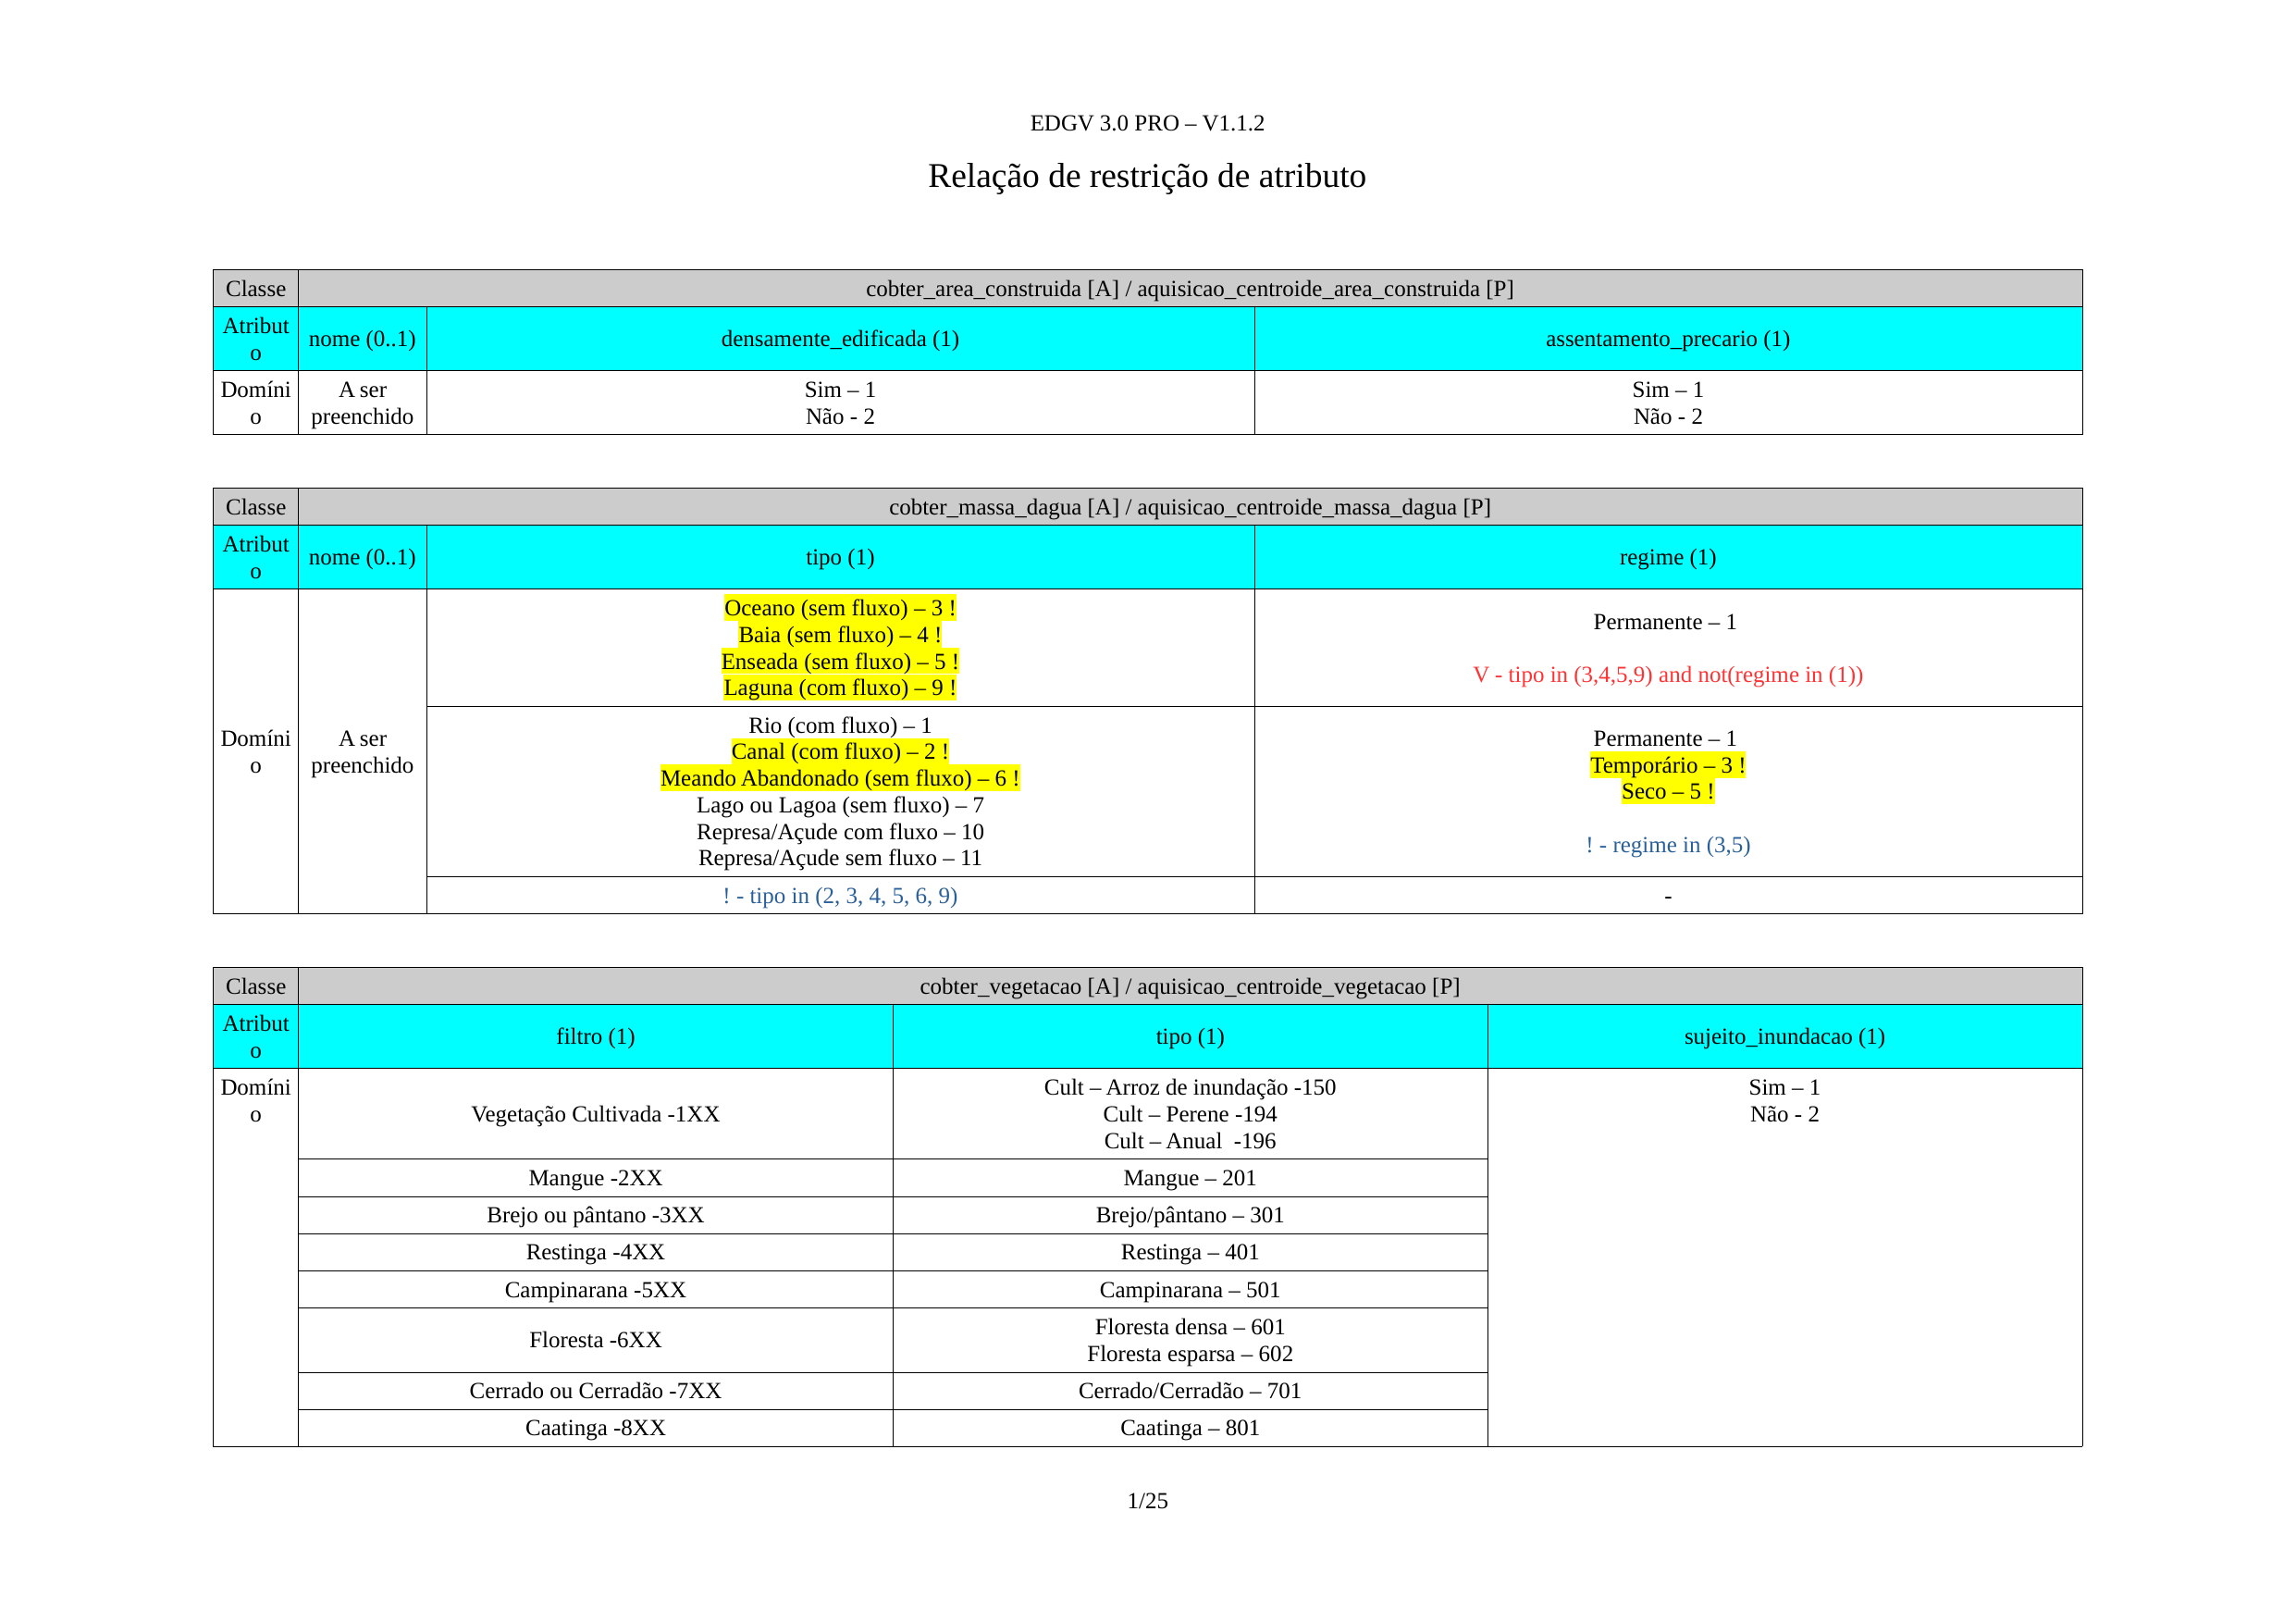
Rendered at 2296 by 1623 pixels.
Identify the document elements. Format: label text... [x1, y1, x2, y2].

table_header cobter_area_construida [A] / aquisicao_centroide_area_construida [P] [299, 270, 2082, 306]
table_header Classe [214, 968, 298, 1004]
table_cell tipo (1) [427, 526, 1254, 588]
table_cell Rio (com fluxo) – 1 Canal (com fluxo) – 2 ! Meando Abandonado (sem fluxo) – 6 ! Lago ou Lagoa (sem fluxo) – 7 Represa/Açude com fluxo – 10 Represa/Açude sem fluxo – 11 [427, 707, 1254, 876]
table_cell Domínio [214, 589, 298, 913]
table_cell nome (0..1) [299, 526, 426, 588]
table_cell nome (0..1) [299, 307, 426, 370]
table_cell Domínio [214, 371, 298, 434]
table_cell Mangue – 201 [894, 1159, 1487, 1196]
table_cell Restinga -4XX [299, 1234, 893, 1270]
table_cell filtro (1) [299, 1005, 893, 1068]
table_header cobter_vegetacao [A] / aquisicao_centroide_vegetacao [P] [299, 968, 2082, 1004]
table_cell Campinarana -5XX [299, 1271, 893, 1307]
table_cell Sim – 1 Não - 2 [1488, 1069, 2082, 1446]
table_cell Sim – 1 Não - 2 [427, 371, 1254, 434]
table_cell Atributo [214, 307, 298, 370]
table_cell Restinga – 401 [894, 1234, 1487, 1270]
table_cell regime (1) [1255, 526, 2082, 588]
table_cell tipo (1) [894, 1005, 1487, 1068]
text Relação de restrição de atributo [109, 155, 2186, 194]
table_cell Atributo [214, 526, 298, 588]
table_cell Cerrado ou Cerradão -7XX [299, 1373, 893, 1409]
table_cell Brejo ou pântano -3XX [299, 1197, 893, 1233]
table_header Classe [214, 270, 298, 306]
table_cell Campinarana – 501 [894, 1271, 1487, 1307]
table_cell Atributo [214, 1005, 298, 1068]
table_cell Cerrado/Cerradão – 701 [894, 1373, 1487, 1409]
table_cell densamente_edificada (1) [427, 307, 1254, 370]
table_cell Floresta -6XX [299, 1308, 893, 1371]
table_header cobter_massa_dagua [A] / aquisicao_centroide_massa_dagua [P] [299, 489, 2082, 525]
table_cell Oceano (sem fluxo) – 3 ! Baia (sem fluxo) – 4 ! Enseada (sem fluxo) – 5 ! Laguna (com fluxo) – 9 ! [427, 589, 1254, 706]
table_cell A ser preenchido [299, 371, 426, 434]
table_cell A ser preenchido [299, 589, 426, 913]
table_cell Permanente – 1 Temporário – 3 ! Seco – 5 ! ! - regime in (3,5) [1255, 707, 2082, 876]
table_cell Caatinga -8XX [299, 1410, 893, 1446]
table_cell Vegetação Cultivada -1XX [299, 1069, 893, 1158]
table_cell Cult – Arroz de inundação -150 Cult – Perene -194 Cult – Anual -196 [894, 1069, 1487, 1158]
table_cell Sim – 1 Não - 2 [1255, 371, 2082, 434]
table_cell - [1255, 877, 2082, 913]
table_cell Mangue -2XX [299, 1159, 893, 1196]
table_cell Permanente – 1 V - tipo in (3,4,5,9) and not(regime in (1)) [1255, 589, 2082, 706]
table_cell Floresta densa – 601 Floresta esparsa – 602 [894, 1308, 1487, 1371]
table_cell Domínio [214, 1069, 298, 1446]
text EDGV 3.0 PRO – V1.1.2 [109, 109, 2186, 136]
table_header Classe [214, 489, 298, 525]
table_cell Brejo/pântano – 301 [894, 1197, 1487, 1233]
table_cell assentamento_precario (1) [1255, 307, 2082, 370]
table_cell Caatinga – 801 [894, 1410, 1487, 1446]
table_cell ! - tipo in (2, 3, 4, 5, 6, 9) [427, 877, 1254, 913]
table_cell sujeito_inundacao (1) [1488, 1005, 2082, 1068]
